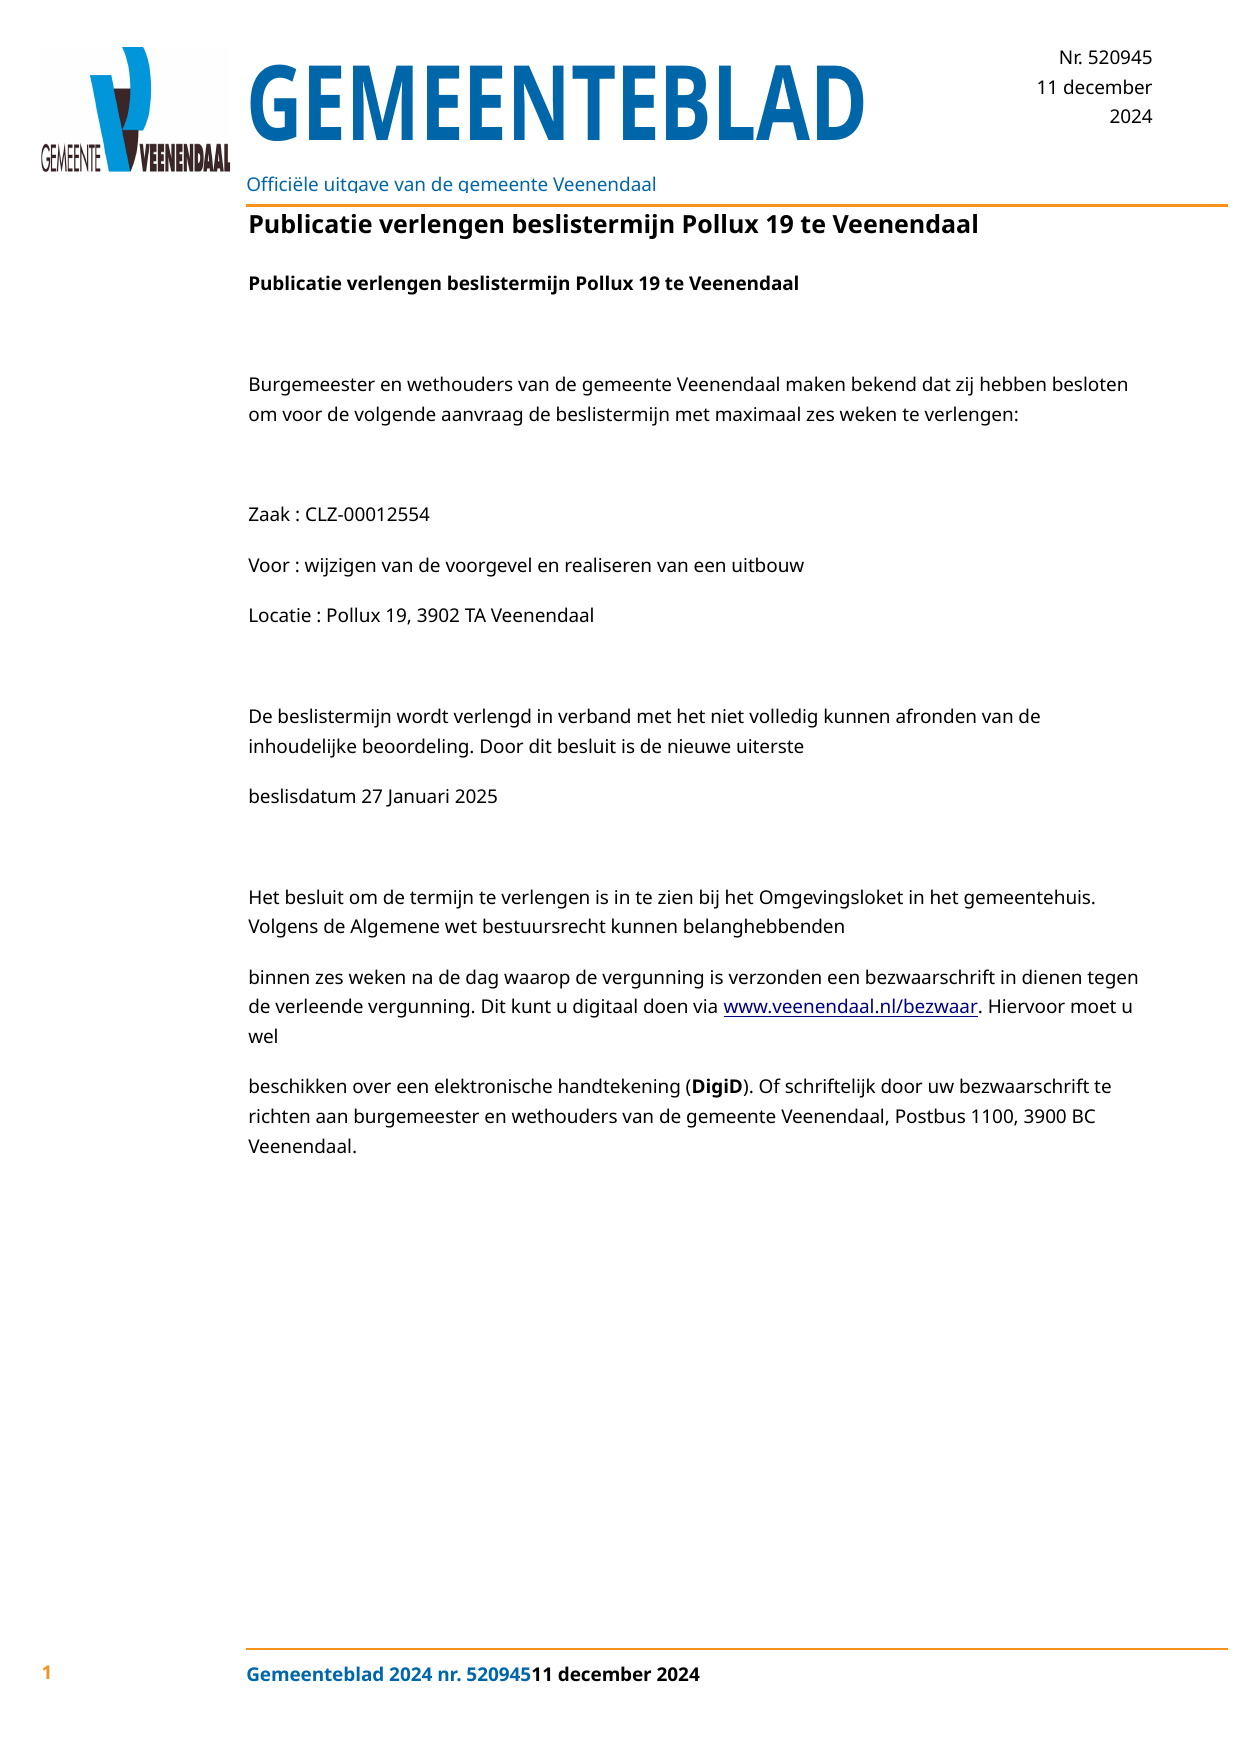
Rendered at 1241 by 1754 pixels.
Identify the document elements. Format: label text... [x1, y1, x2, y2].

text binnen zes weken na de dag waarop de vergunning is verzonden een bezwaarschrift in dienen tegen de verleende vergunning. Dit kunt u digitaal doen via www.veenendaal.nl/bezwaar. Hiervoor moet u wel [248, 964, 1152, 1049]
text Zaak : CLZ-00012554 [248, 502, 1152, 527]
text Publicatie verlengen beslistermijn Pollux 19 te Veenendaal [248, 270, 1152, 296]
picture [123, 47, 231, 172]
text Het besluit om de termijn te verlengen is in te zien bij het Omgevingsloket in het gemeentehuis. Volgens de Algemene wet bestuursrecht kunnen belanghebbenden [248, 884, 1152, 939]
text Burgemeester en wethouders van de gemeente Veenendaal maken bekend dat zij hebben besloten om voor de volgende aanvraag de beslistermijn met maximaal zes weken te verlengen: [248, 371, 1152, 426]
text beschikken over een elektronische handtekening (DigiD). Of schriftelijk door uw bezwaarschrift te richten aan burgemeester en wethouders van de gemeente Veenendaal, Postbus 1100, 3900 BC Veenendaal. [248, 1074, 1152, 1158]
text Voor : wijzigen van de voorgevel en realiseren van een uitbouw [248, 552, 1152, 578]
text Locatie : Pollux 19, 3902 TA Veenendaal [248, 602, 1152, 628]
picture [41, 47, 130, 172]
text beslisdatum 27 Januari 2025 [248, 783, 1152, 809]
text De beslistermijn wordt verlengd in verband met het niet volledig kunnen afronden van de inhoudelijke beoordeling. Door dit besluit is de nieuwe uiterste [248, 703, 1152, 758]
text Publicatie verlengen beslistermijn Pollux 19 te Veenendaal [248, 207, 1152, 241]
